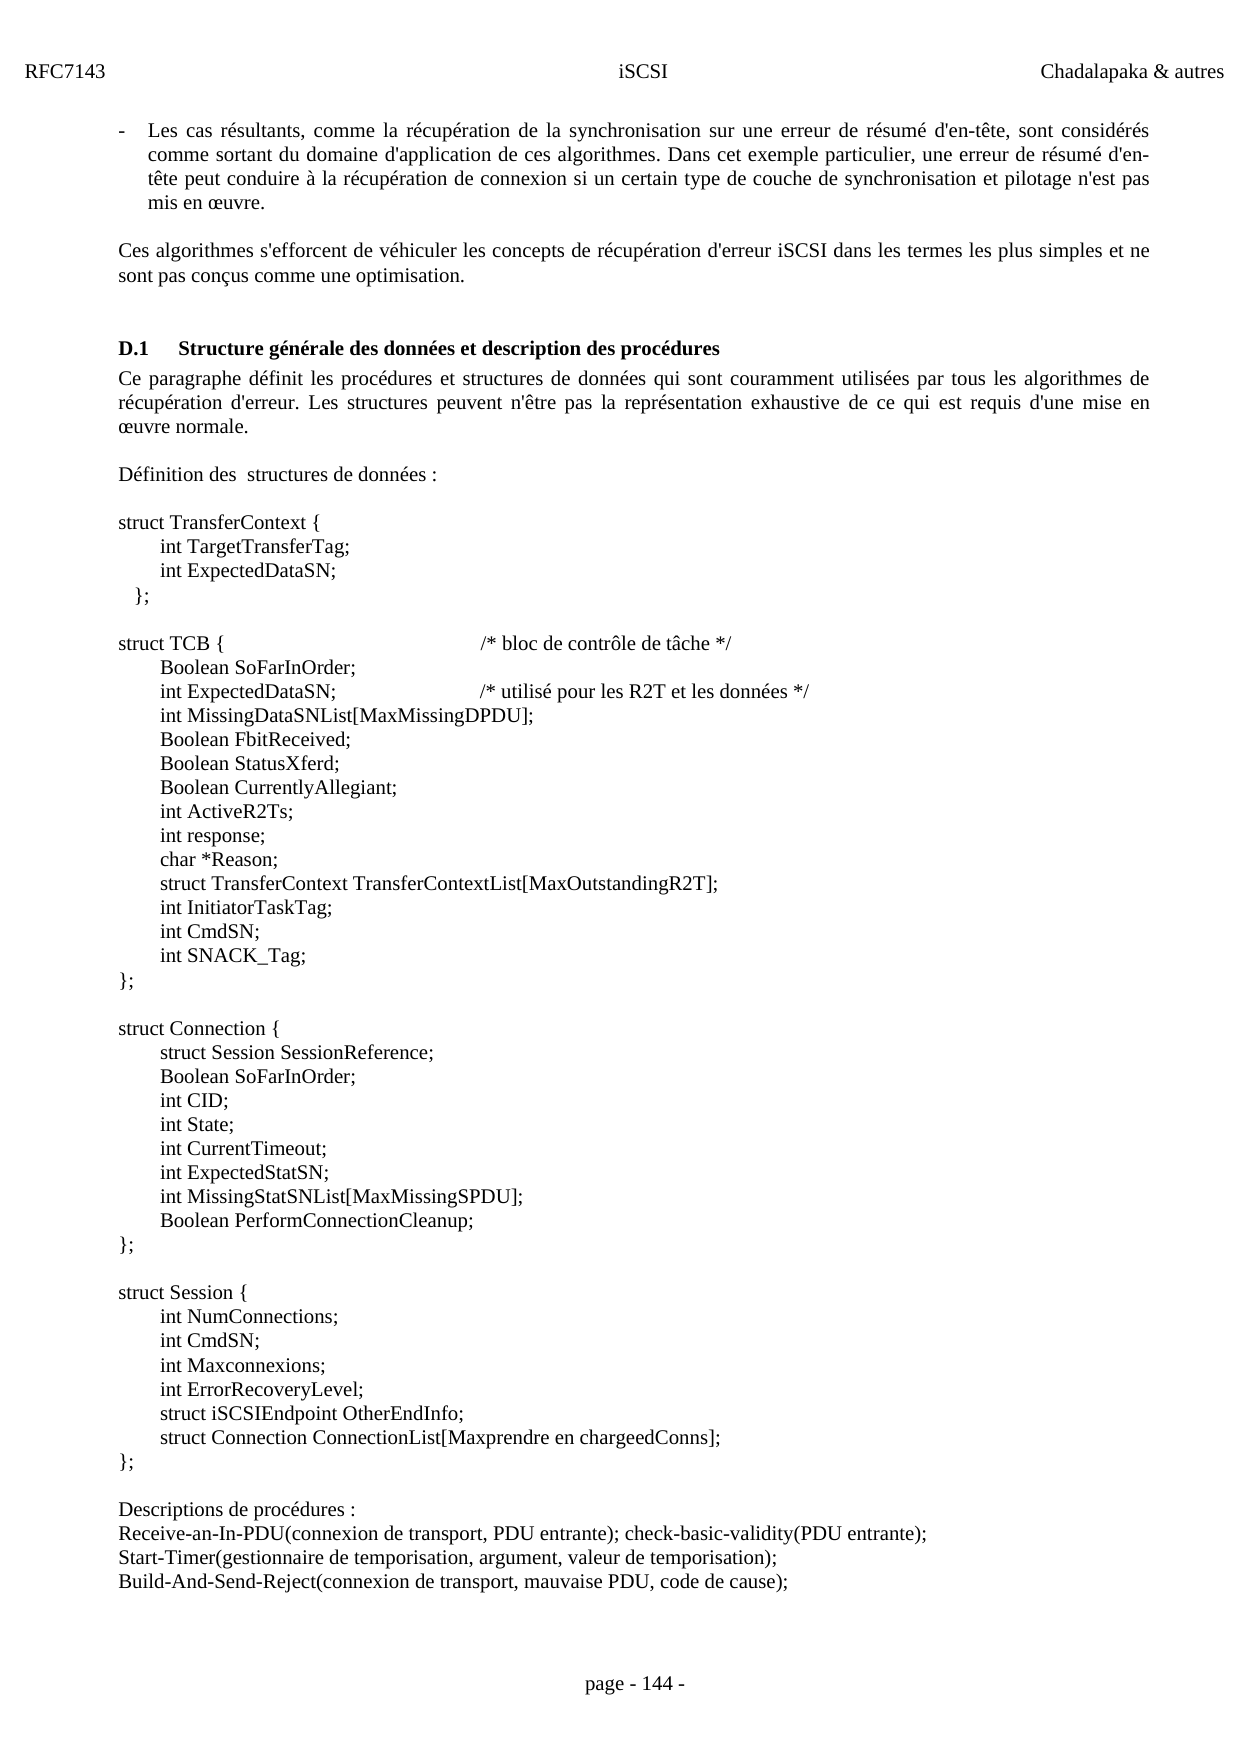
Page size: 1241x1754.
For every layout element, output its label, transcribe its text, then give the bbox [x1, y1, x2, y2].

text Ce paragraphe définit les procédures et structures de données qui sont couramment utilisées par tous les algorithmes de récupération d'erreur. Les structures peuvent n'être pas la représentation exhaustive de ce qui est requis d'une mise en œuvre normale. [118, 366, 1152, 438]
text int CID; [118, 1088, 1152, 1112]
text Boolean StatusXferd; [118, 751, 1152, 775]
text int CurrentTimeout; [118, 1136, 1152, 1160]
text int ExpectedDataSN; [118, 558, 1152, 582]
text Ces algorithmes s'efforcent de véhiculer les concepts de récupération d'erreur iSCSI dans les termes les plus simples et ne sont pas conçus comme une optimisation. [118, 238, 1152, 287]
text int State; [118, 1112, 1152, 1136]
text struct Connection ConnectionList[Maxprendre en chargeedConns]; [118, 1425, 1152, 1449]
text Boolean SoFarInOrder; [118, 1064, 1152, 1088]
text Build-And-Send-Reject(connexion de transport, mauvaise PDU, code de cause); [118, 1569, 1152, 1593]
text int MissingStatSNList[MaxMissingSPDU]; [118, 1184, 1152, 1208]
text struct Session SessionReference; [118, 1040, 1152, 1064]
text struct TransferContext { [118, 510, 1152, 534]
text int ExpectedDataSN; /* utilisé pour les R2T et les données */ [118, 679, 1152, 703]
text int Maxconnexions; [118, 1352, 1152, 1377]
text int ActiveR2Ts; [118, 799, 1152, 823]
text struct TransferContext TransferContextList[MaxOutstandingR2T]; [118, 871, 1152, 895]
text Boolean FbitReceived; [118, 727, 1152, 751]
text struct TCB { /* bloc de contrôle de tâche */ [118, 631, 1152, 655]
text struct iSCSIEndpoint OtherEndInfo; [118, 1401, 1152, 1425]
text Receive-an-In-PDU(connexion de transport, PDU entrante); check-basic-validity(PDU entrante); [118, 1521, 1152, 1545]
text }; [118, 1449, 1152, 1473]
text int NumConnections; [118, 1304, 1152, 1328]
text Start-Timer(gestionnaire de temporisation, argument, valeur de temporisation); [118, 1545, 1152, 1569]
text char *Reason; [118, 847, 1152, 871]
text int SNACK_Tag; [118, 943, 1152, 967]
text int CmdSN; [118, 1328, 1152, 1352]
text int InitiatorTaskTag; [118, 895, 1152, 919]
text int ExpectedStatSN; [118, 1160, 1152, 1184]
text int MissingDataSNList[MaxMissingDPDU]; [118, 703, 1152, 727]
text int CmdSN; [118, 919, 1152, 943]
text Boolean CurrentlyAllegiant; [118, 775, 1152, 799]
text Boolean PerformConnectionCleanup; [118, 1208, 1152, 1232]
text Boolean SoFarInOrder; [118, 655, 1152, 679]
text int ErrorRecoveryLevel; [118, 1377, 1152, 1401]
text Descriptions de procédures : [118, 1497, 1152, 1521]
text }; [118, 1232, 1152, 1256]
text struct Session { [118, 1280, 1152, 1304]
subtitle D.1 Structure générale des données et description des procédures [118, 336, 1152, 360]
text - Les cas résultants, comme la récupération de la synchronisation sur une erreur de résumé d'en-tête, sont considérés comme sortant du domaine d'application de ces algorithmes. Dans cet exemple particulier, une erreur de résumé d'en-tête peut conduire à la récupération de connexion si un certain type de couche de synchronisation et pilotage n'est pas mis en œuvre. [118, 118, 1152, 214]
text struct Connection { [118, 1016, 1152, 1040]
text }; [118, 967, 1152, 992]
text int TargetTransferTag; [118, 534, 1152, 558]
text int response; [118, 823, 1152, 847]
text }; [118, 582, 1152, 607]
text Définition des structures de données : [118, 462, 1152, 486]
